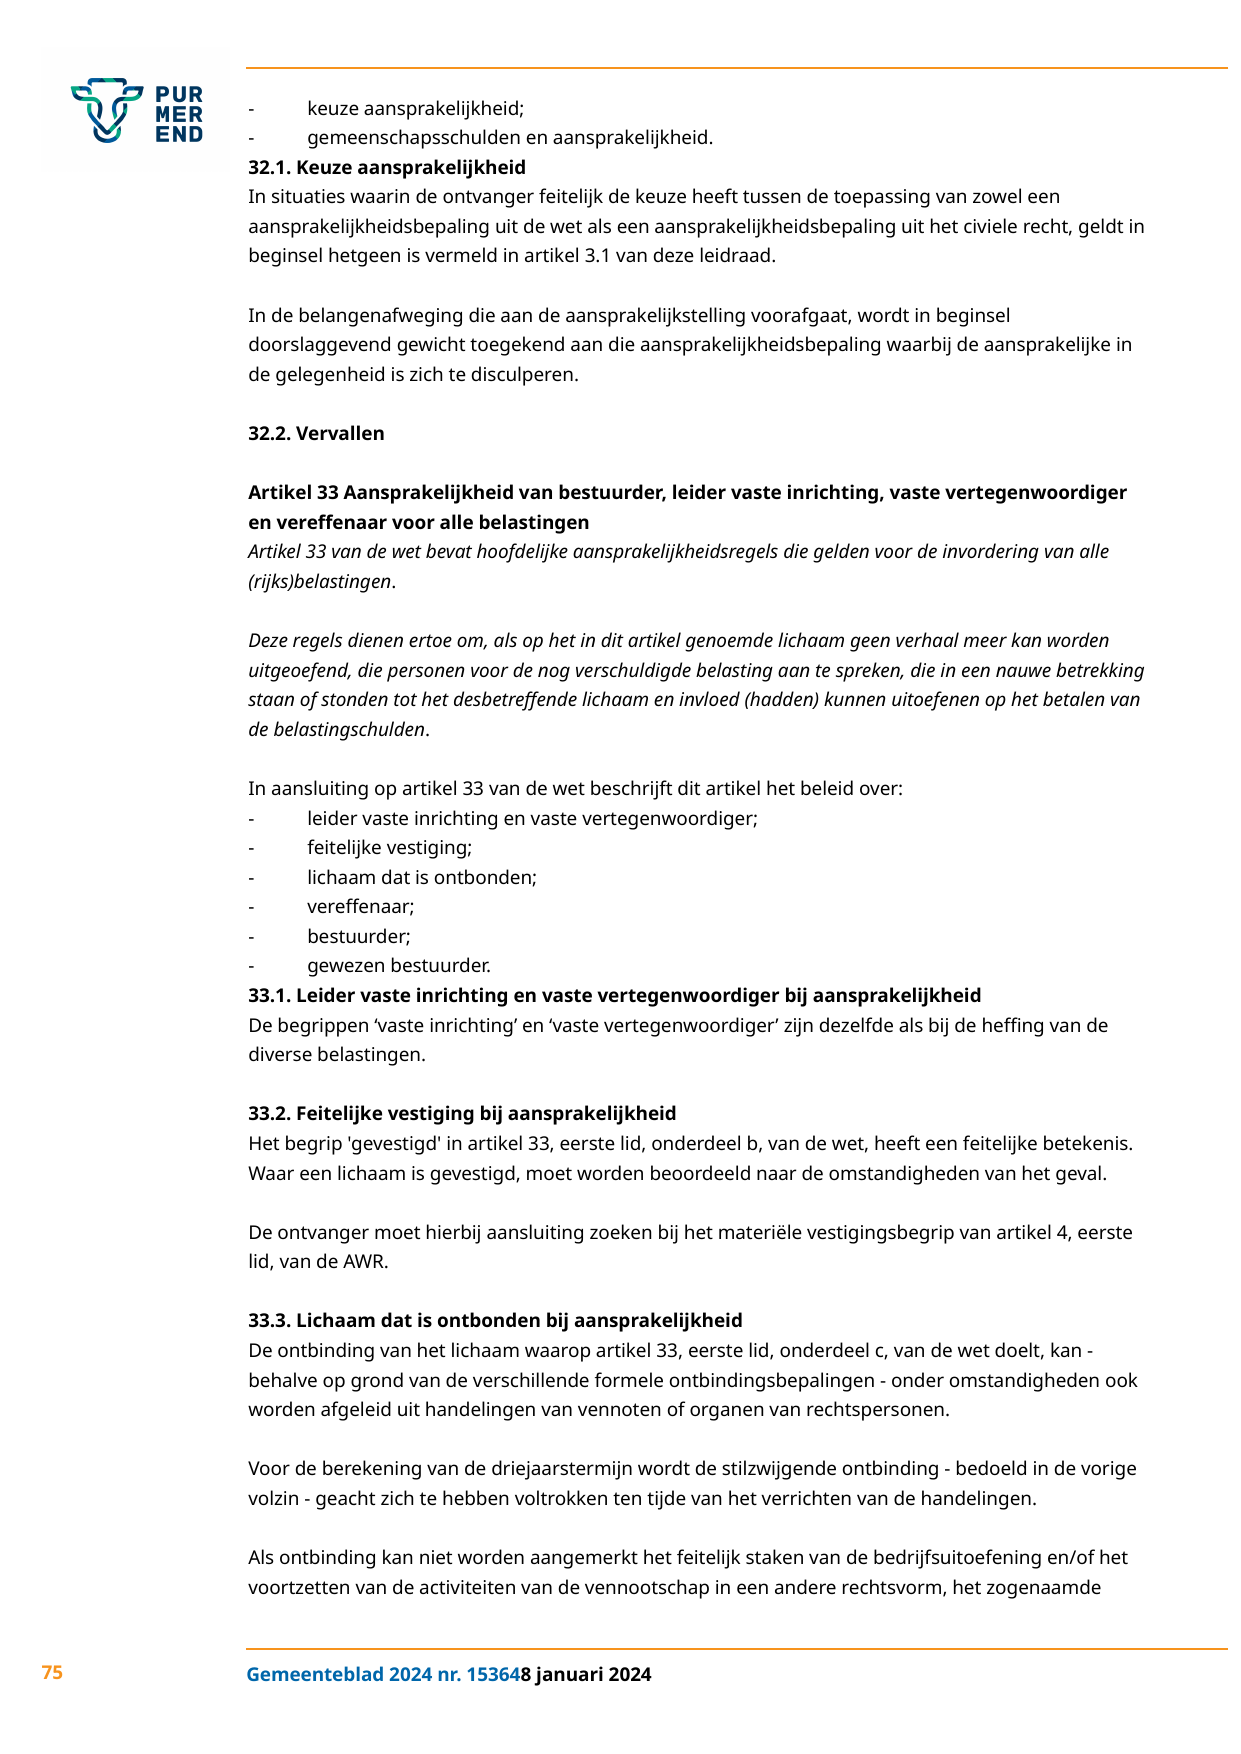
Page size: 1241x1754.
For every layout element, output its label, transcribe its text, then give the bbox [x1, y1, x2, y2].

text De ontvanger moet hierbij aansluiting zoeken bij het materiële vestigingsbegrip van artikel 4, eerste lid, van de AWR. [248, 1219, 1152, 1274]
list gewezen bestuurder. [248, 953, 1152, 978]
list gemeenschapsschulden en aansprakelijkheid. [248, 124, 1152, 150]
text Als ontbinding kan niet worden aangemerkt het feitelijk staken van de bedrijfsuitoefening en/of het voortzetten van de activiteiten van de vennootschap in een andere rechtsvorm, het zogenaamde [248, 1544, 1152, 1600]
text Het begrip 'gevestigd' in artikel 33, eerste lid, onderdeel b, van de wet, heeft een feitelijke betekenis. Waar een lichaam is gevestigd, moet worden beoordeeld naar de omstandigheden van het geval. [248, 1130, 1152, 1186]
text 33.2. Feitelijke vestiging bij aansprakelijkheid [248, 1101, 1152, 1126]
text 33.1. Leider vaste inrichting en vaste vertegenwoordiger bij aansprakelijkheid [248, 982, 1152, 1008]
text Voor de berekening van de driejaarstermijn wordt de stilzwijgende ontbinding - bedoeld in de vorige volzin - geacht zich te hebben voltrokken ten tijde van het verrichten van de handelingen. [248, 1456, 1152, 1511]
text 32.1. Keuze aansprakelijkheid [248, 154, 1152, 180]
text Deze regels dienen ertoe om, als op het in dit artikel genoemde lichaam geen verhaal meer kan worden uitgeoefend, die personen voor de nog verschuldigde belasting aan te spreken, die in een nauwe betrekking staan of stonden tot het desbetreffende lichaam en invloed (hadden) kunnen uitoefenen op het betalen van de belastingschulden. [248, 627, 1152, 742]
text Artikel 33 Aansprakelijkheid van bestuurder, leider vaste inrichting, vaste vertegenwoordiger en vereffenaar voor alle belastingen [248, 479, 1152, 535]
text 32.2. Vervallen [248, 420, 1152, 446]
list leider vaste inrichting en vaste vertegenwoordiger; [248, 805, 1152, 831]
text De ontbinding van het lichaam waarop artikel 33, eerste lid, onderdeel c, van de wet doelt, kan - behalve op grond van de verschillende formele ontbindingsbepalingen - onder omstandigheden ook worden afgeleid uit handelingen van vennoten of organen van rechtspersonen. [248, 1337, 1152, 1422]
text Artikel 33 van de wet bevat hoofdelijke aansprakelijkheidsregels die gelden voor de invordering van alle (rijks)belastingen. [248, 538, 1152, 594]
picture [41, 47, 231, 172]
list vereffenaar; [248, 893, 1152, 919]
list lichaam dat is ontbonden; [248, 864, 1152, 890]
list feitelijke vestiging; [248, 834, 1152, 860]
text In aansluiting op artikel 33 van de wet beschrijft dit artikel het beleid over: [248, 775, 1152, 801]
list keuze aansprakelijkheid; [248, 95, 1152, 121]
list bestuurder; [248, 923, 1152, 949]
text In de belangenafweging die aan de aansprakelijkstelling voorafgaat, wordt in beginsel doorslaggevend gewicht toegekend aan die aansprakelijkheidsbepaling waarbij de aansprakelijke in de gelegenheid is zich te disculperen. [248, 302, 1152, 387]
text In situaties waarin de ontvanger feitelijk de keuze heeft tussen de toepassing van zowel een aansprakelijkheidsbepaling uit de wet als een aansprakelijkheidsbepaling uit het civiele recht, geldt in beginsel hetgeen is vermeld in artikel 3.1 van deze leidraad. [248, 183, 1152, 268]
text 33.3. Lichaam dat is ontbonden bij aansprakelijkheid [248, 1308, 1152, 1333]
text De begrippen ‘vaste inrichting’ en ‘vaste vertegenwoordiger’ zijn dezelfde als bij de heffing van de diverse belastingen. [248, 1012, 1152, 1067]
